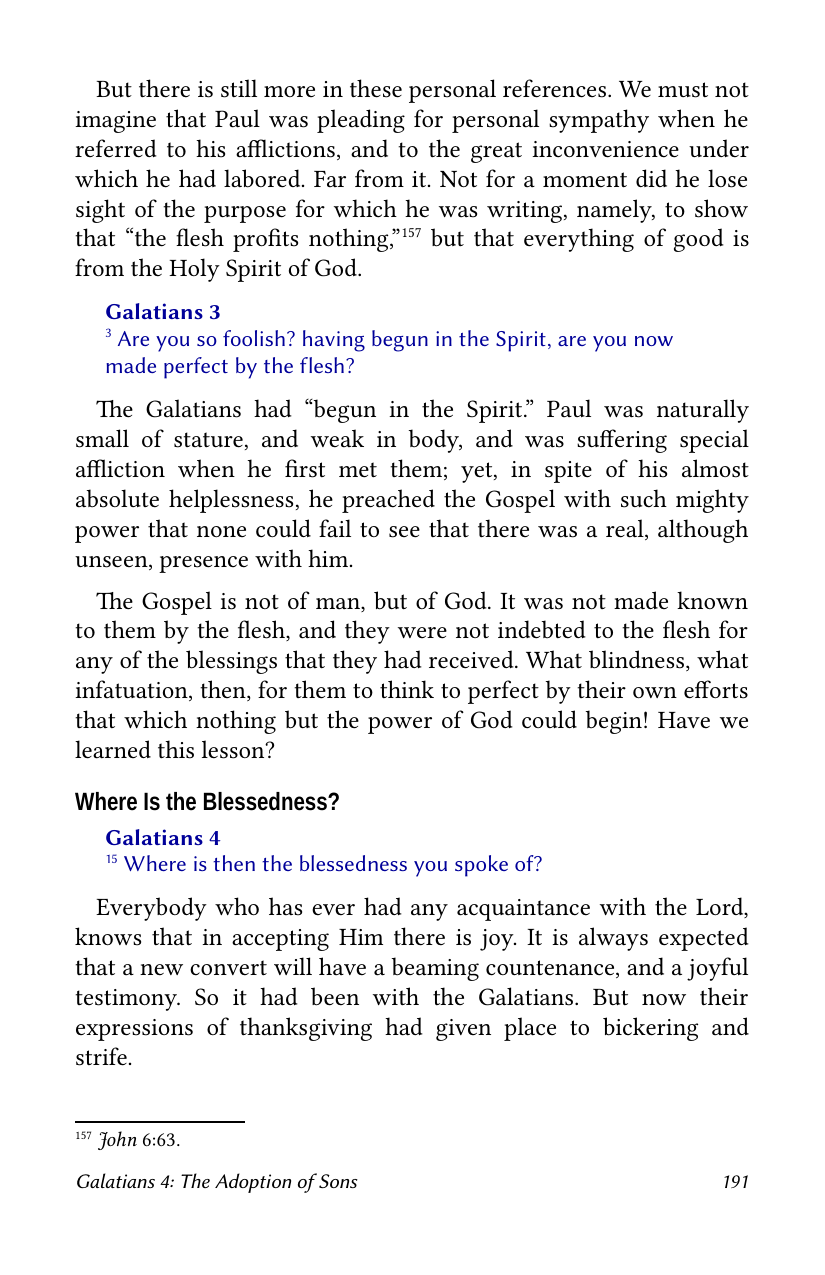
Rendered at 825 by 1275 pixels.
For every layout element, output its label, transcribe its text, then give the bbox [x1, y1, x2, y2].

text Galatians 3 [105, 299, 750, 325]
text John 6:63. [75, 1128, 750, 1152]
text The Gospel is not of man, but of God. It was not made known to them by the flesh, and they were not indebted to the flesh for any of the blessings that they had received. What blindness, what infatuation, then, for them to think to perfect by their own efforts that which nothing but the power of God could begin! Have we learned this lesson? [75, 587, 750, 765]
subtitle Where Is the Blessedness? [75, 787, 750, 816]
text Everybody who has ever had any acquaintance with the Lord, knows that in accepting Him there is joy. It is always expected that a new convert will have a beaming countenance, and a joyful testimony. So it had been with the Galatians. But now their expressions of thanksgiving had given place to bickering and strife. [75, 893, 750, 1071]
text Galatians 4 [105, 825, 750, 851]
text But there is still more in these personal references. We must not imagine that Paul was pleading for personal sympathy when he referred to his afflictions, and to the great inconvenience under which he had labored. Far from it. Not for a moment did he lose sight of the purpose for which he was writing, namely, to show that “the flesh profits nothing,” but that everything of good is from the Holy Spirit of God. [75, 75, 750, 283]
text 3 Are you so foolish? having begun in the Spirit, are you now made perfect by the flesh? [105, 325, 720, 379]
text The Galatians had “begun in the Spirit.” Paul was naturally small of stature, and weak in body, and was suffering special affliction when he first met them; yet, in spite of his almost absolute helplessness, he preached the Gospel with such mighty power that none could fail to see that there was a real, although unseen, presence with him. [75, 395, 750, 573]
text 15 Where is then the blessedness you spoke of? [105, 851, 720, 877]
